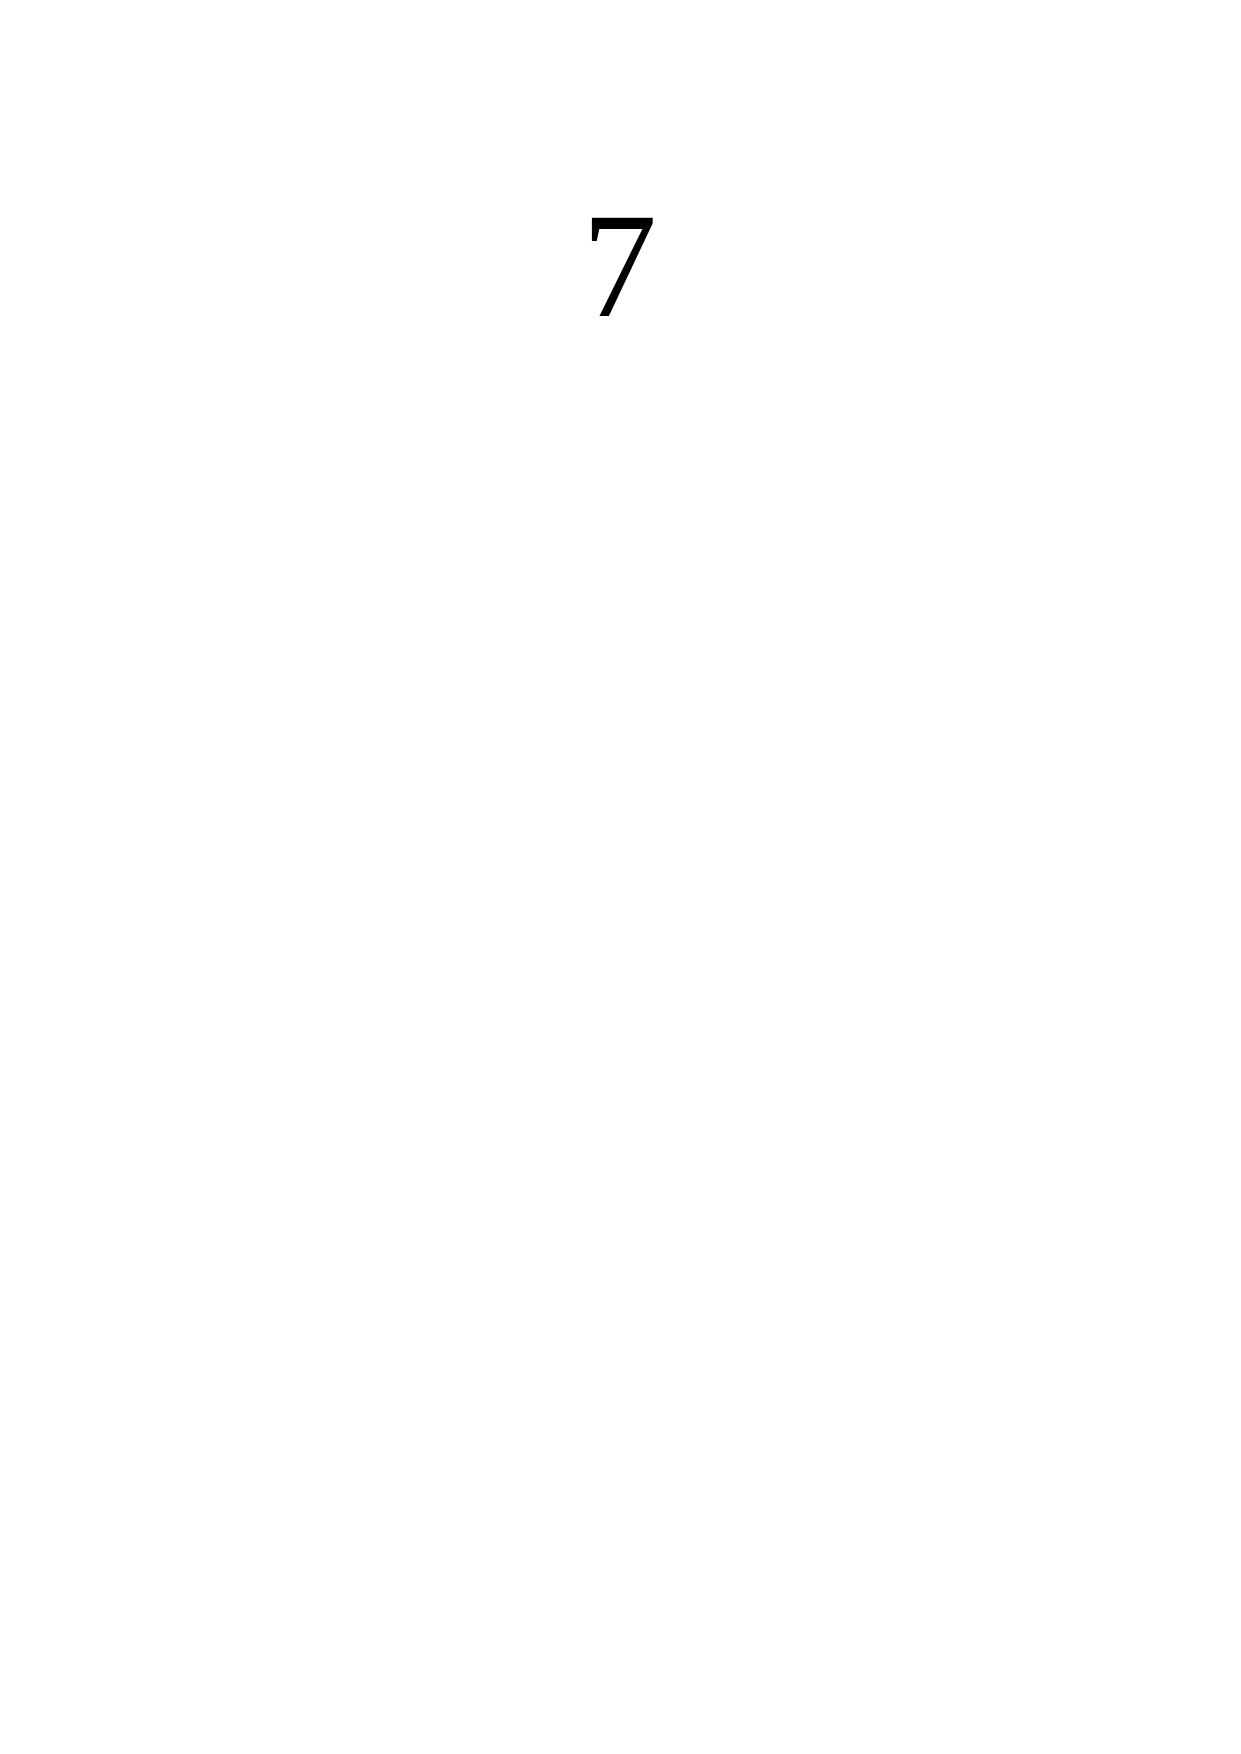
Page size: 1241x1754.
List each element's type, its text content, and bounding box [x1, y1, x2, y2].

text 7 [118, 176, 1122, 349]
